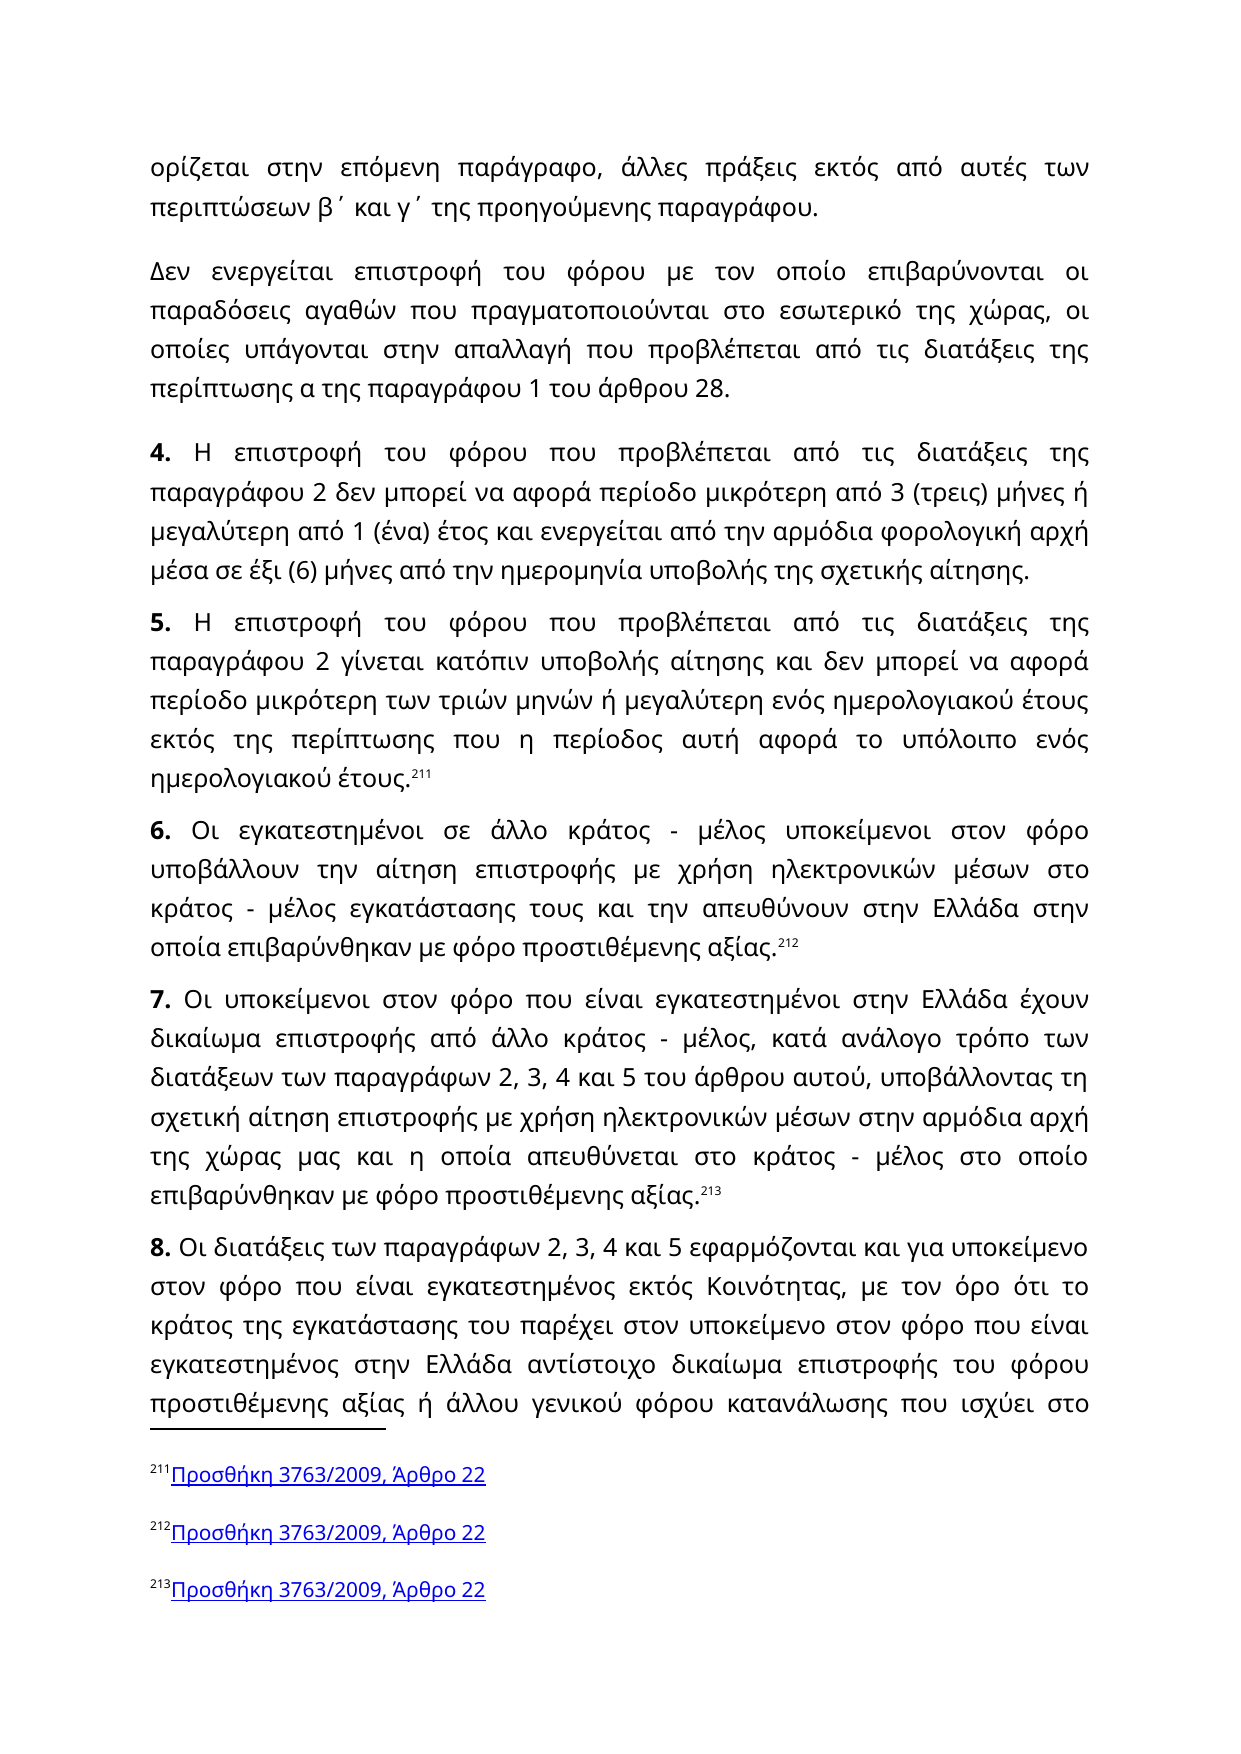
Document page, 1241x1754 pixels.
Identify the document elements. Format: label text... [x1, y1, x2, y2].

text Προσθήκη 3763/2009, Άρθρο 22 [150, 1460, 1090, 1489]
text ορίζεται στην επόμενη παράγραφο, άλλες πράξεις εκτός από αυτές των περιπτώσεων β΄ και γ΄ της προηγούμενης παραγράφου. [150, 150, 1090, 223]
text 8. Οι διατάξεις των παραγράφων 2, 3, 4 και 5 εφαρμόζονται και για υποκείμενο στον φόρο που είναι εγκατεστημένος εκτός Κοινότητας, με τον όρο ότι το κράτος της εγκατάστασης του παρέχει στον υποκείμενο στον φόρο που είναι εγκατεστημένος στην Ελλάδα αντίστοιχο δικαίωμα επιστροφής του φόρου προστιθέμενης αξίας ή άλλου γενικού φόρου κατανάλωσης που ισχύει στο [150, 1229, 1090, 1420]
text Προσθήκη 3763/2009, Άρθρο 22 [150, 1518, 1090, 1546]
text 6. Οι εγκατεστημένοι σε άλλο κράτος - μέλος υποκείμενοι στον φόρο υποβάλλουν την αίτηση επιστροφής με χρήση ηλεκτρονικών μέσων στο κράτος - μέλος εγκατάστασης τους και την απευθύνουν στην Ελλάδα στην οποία επιβαρύνθηκαν με φόρο προστιθέμενης αξίας. [150, 812, 1090, 964]
text Δεν ενεργείται επιστροφή του φόρου με τον οποίο επιβαρύνονται οι παραδόσεις αγαθών που πραγματοποιούνται στο εσωτερικό της χώρας, οι οποίες υπάγονται στην απαλλαγή που προβλέπεται από τις διατάξεις της περίπτωσης α της παραγράφου 1 του άρθρου 28. [150, 253, 1090, 405]
text 4. Η επιστροφή του φόρου που προβλέπεται από τις διατάξεις της παραγράφου 2 δεν μπορεί να αφορά περίοδο μικρότερη από 3 (τρεις) μήνες ή μεγαλύτερη από 1 (ένα) έτος και ενεργείται από την αρμόδια φορολογική αρχή μέσα σε έξι (6) μήνες από την ημερομηνία υποβολής της σχετικής αίτησης. [150, 435, 1090, 587]
text 5. Η επιστροφή του φόρου που προβλέπεται από τις διατάξεις της παραγράφου 2 γίνεται κατόπιν υποβολής αίτησης και δεν μπορεί να αφορά περίοδο μικρότερη των τριών μηνών ή μεγαλύτερη ενός ημερολογιακού έτους εκτός της περίπτωσης που η περίοδος αυτή αφορά το υπόλοιπο ενός ημερολογιακού έτους. [150, 604, 1090, 795]
text Προσθήκη 3763/2009, Άρθρο 22 [150, 1576, 1090, 1604]
text 7. Οι υποκείμενοι στον φόρο που είναι εγκατεστημένοι στην Ελλάδα έχουν δικαίωμα επιστροφής από άλλο κράτος - μέλος, κατά ανάλογο τρόπο των διατάξεων των παραγράφων 2, 3, 4 και 5 του άρθρου αυτού, υποβάλλοντας τη σχετική αίτηση επιστροφής με χρήση ηλεκτρονικών μέσων στην αρμόδια αρχή της χώρας μας και η οποία απευθύνεται στο κράτος - μέλος στο οποίο επιβαρύνθηκαν με φόρο προστιθέμενης αξίας. [150, 982, 1090, 1212]
